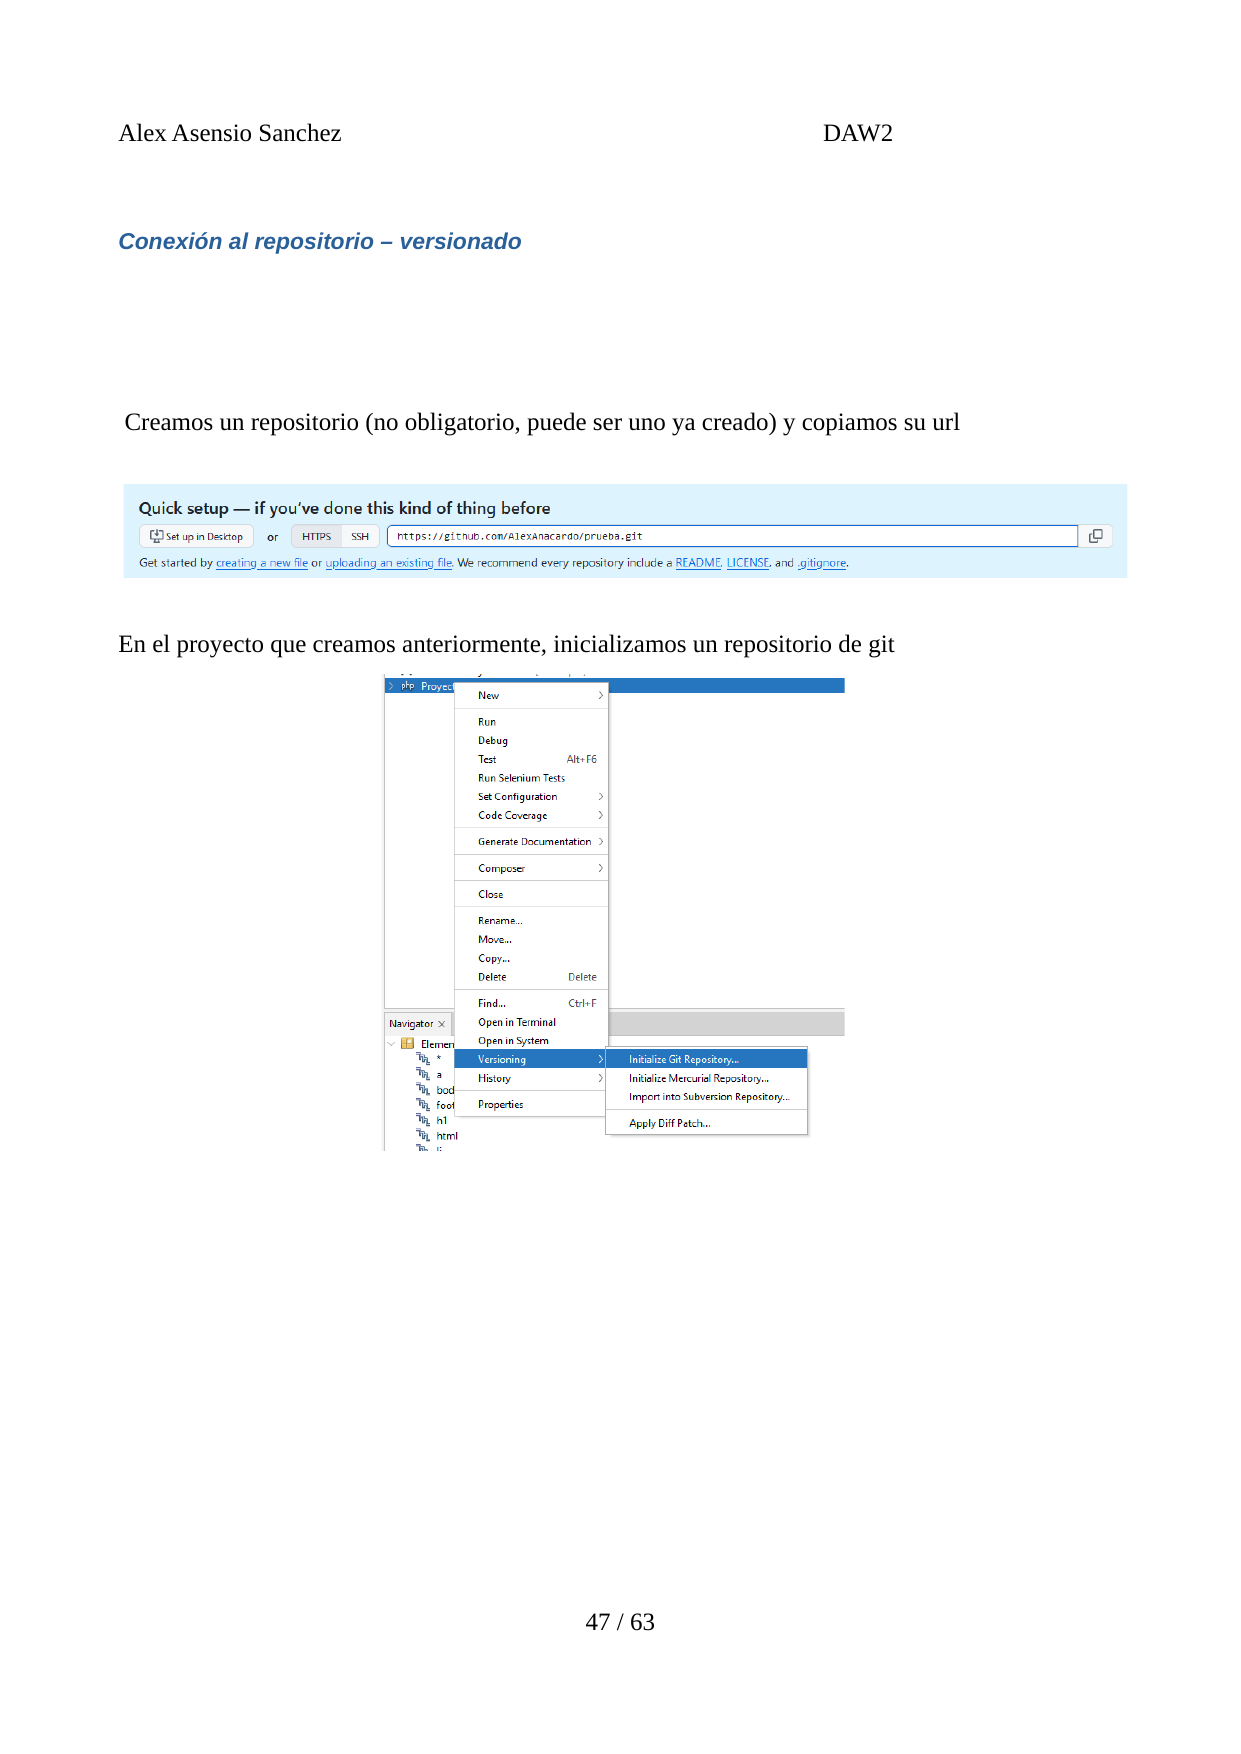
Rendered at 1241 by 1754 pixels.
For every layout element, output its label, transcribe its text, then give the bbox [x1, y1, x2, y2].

picture [381, 674, 845, 1151]
text En el proyecto que creamos anteriormente, inicializamos un repositorio de git [118, 629, 1122, 658]
picture [123, 484, 1128, 578]
subtitle Conexión al repositorio – versionado [118, 228, 1122, 254]
text Creamos un repositorio (no obligatorio, puede ser uno ya creado) y copiamos su url [118, 407, 1122, 435]
